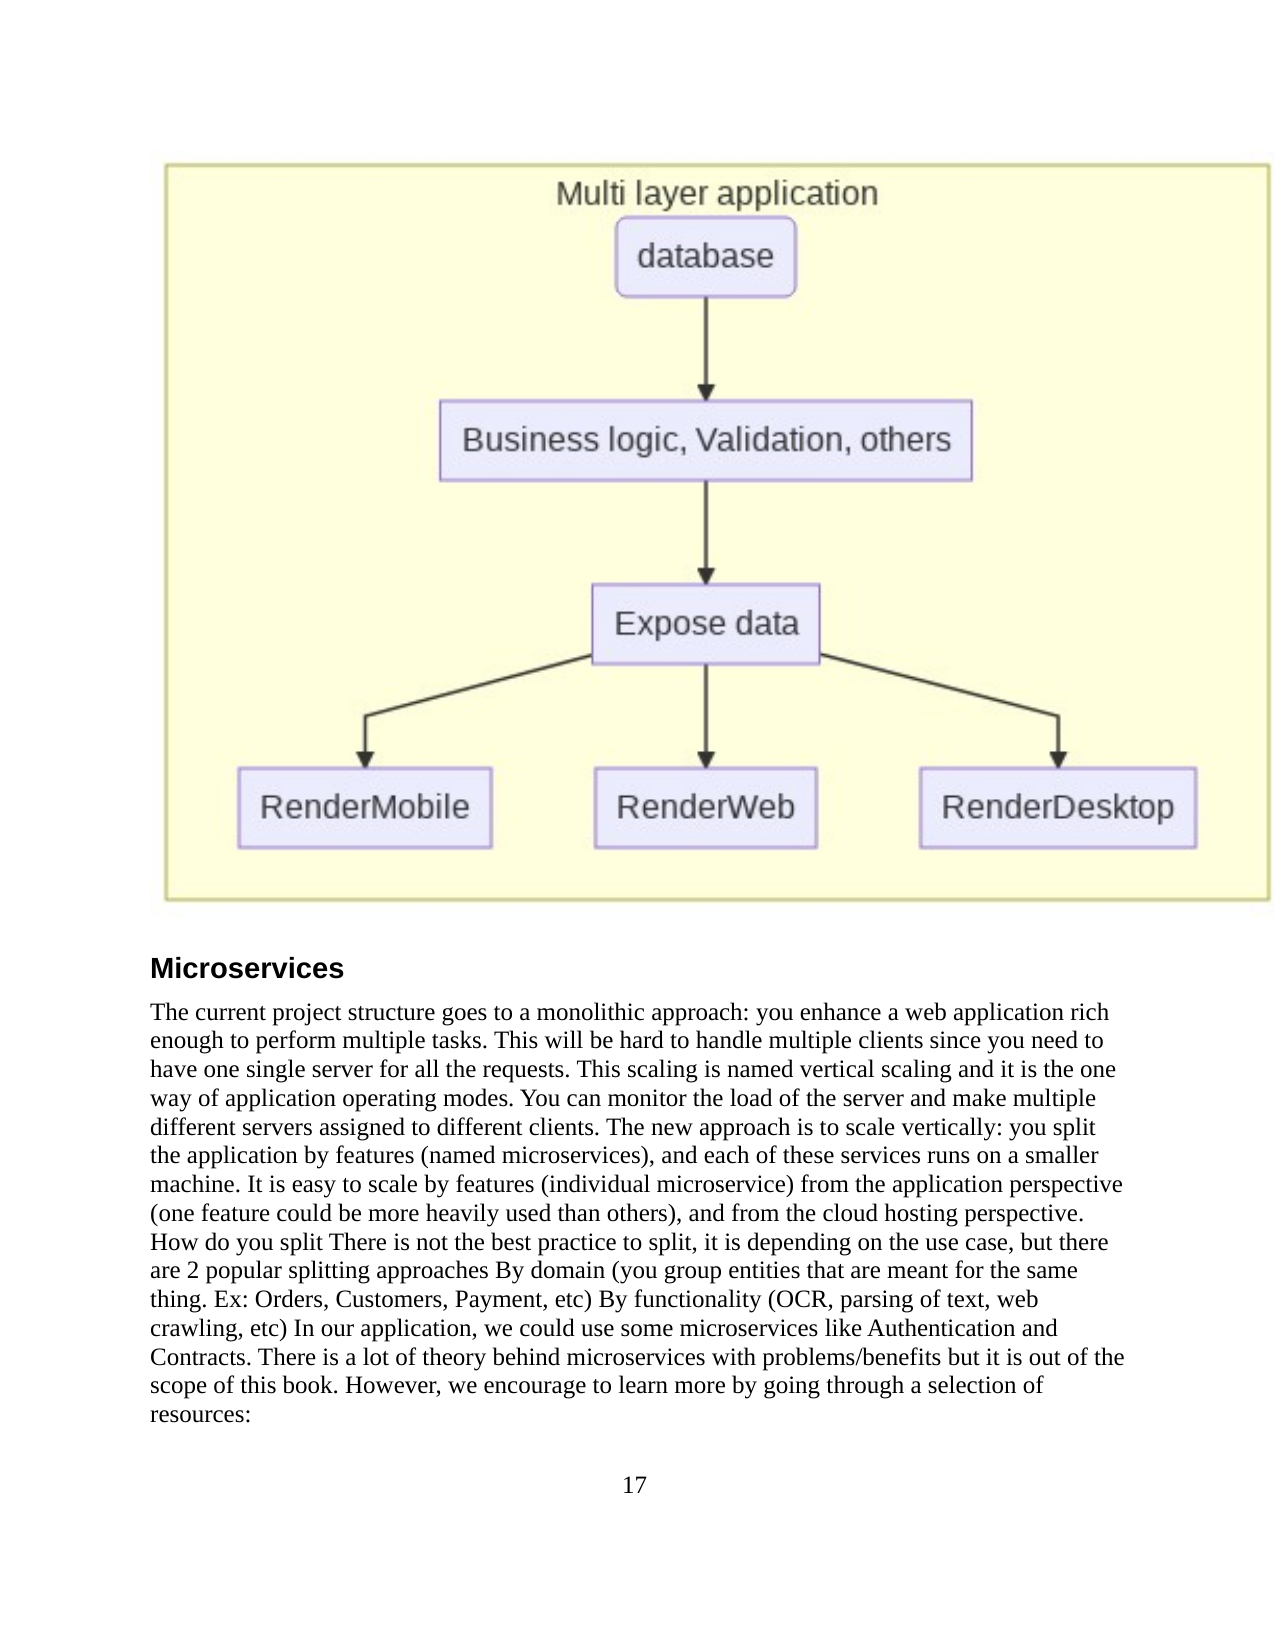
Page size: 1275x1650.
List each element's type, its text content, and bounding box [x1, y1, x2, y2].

text The current project structure goes to a monolithic approach: you enhance a web application rich enough to perform multiple tasks. This will be hard to handle multiple clients since you need to have one single server for all the requests. This scaling is named vertical scaling and it is the one way of application operating modes. You can monitor the load of the server and make multiple different servers assigned to different clients. The new approach is to scale vertically: you split the application by features (named microservices), and each of these services runs on a smaller machine. It is easy to scale by features (individual microservice) from the application perspective (one feature could be more heavily used than others), and from the cloud hosting perspective. How do you split There is not the best practice to split, it is depending on the use case, but there are 2 popular splitting approaches By domain (you group entities that are meant for the same thing. Ex: Orders, Customers, Payment, etc) By functionality (OCR, parsing of text, web crawling, etc) In our application, we could use some microservices like Authentication and Contracts. There is a lot of theory behind microservices with problems/benefits but it is out of the scope of this book. However, we encourage to learn more by going through a selection of resources: [150, 997, 1125, 1428]
picture [150, 150, 1275, 917]
subtitle Microservices [150, 951, 1125, 984]
